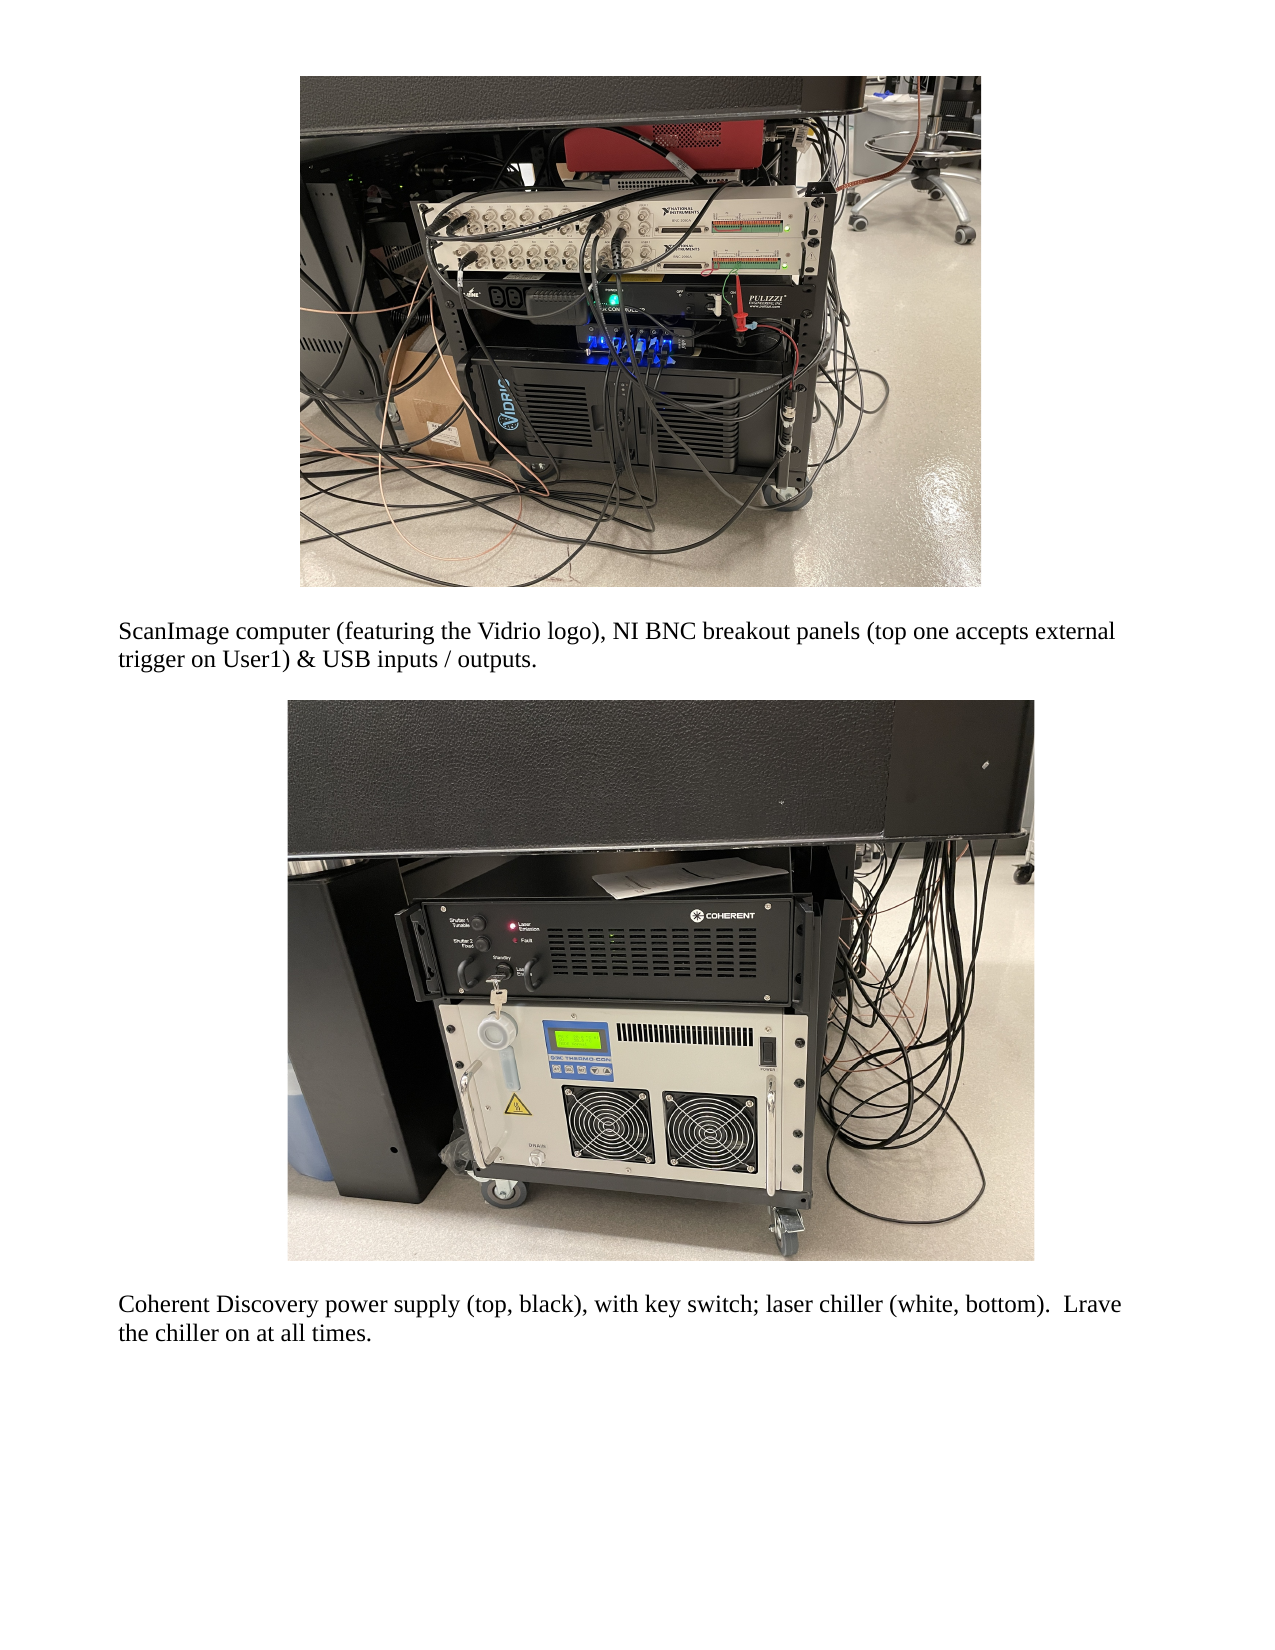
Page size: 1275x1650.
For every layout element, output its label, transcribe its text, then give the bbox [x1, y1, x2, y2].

picture [300, 76, 982, 587]
picture [287, 700, 1035, 1261]
text Coherent Discovery power supply (top, black), with key switch; laser chiller (white, bottom). Lrave the chiller on at all times. [118, 1289, 1157, 1347]
text ScanImage computer (featuring the Vidrio logo), NI BNC breakout panels (top one accepts external trigger on User1) & USB inputs / outputs. [118, 616, 1157, 673]
